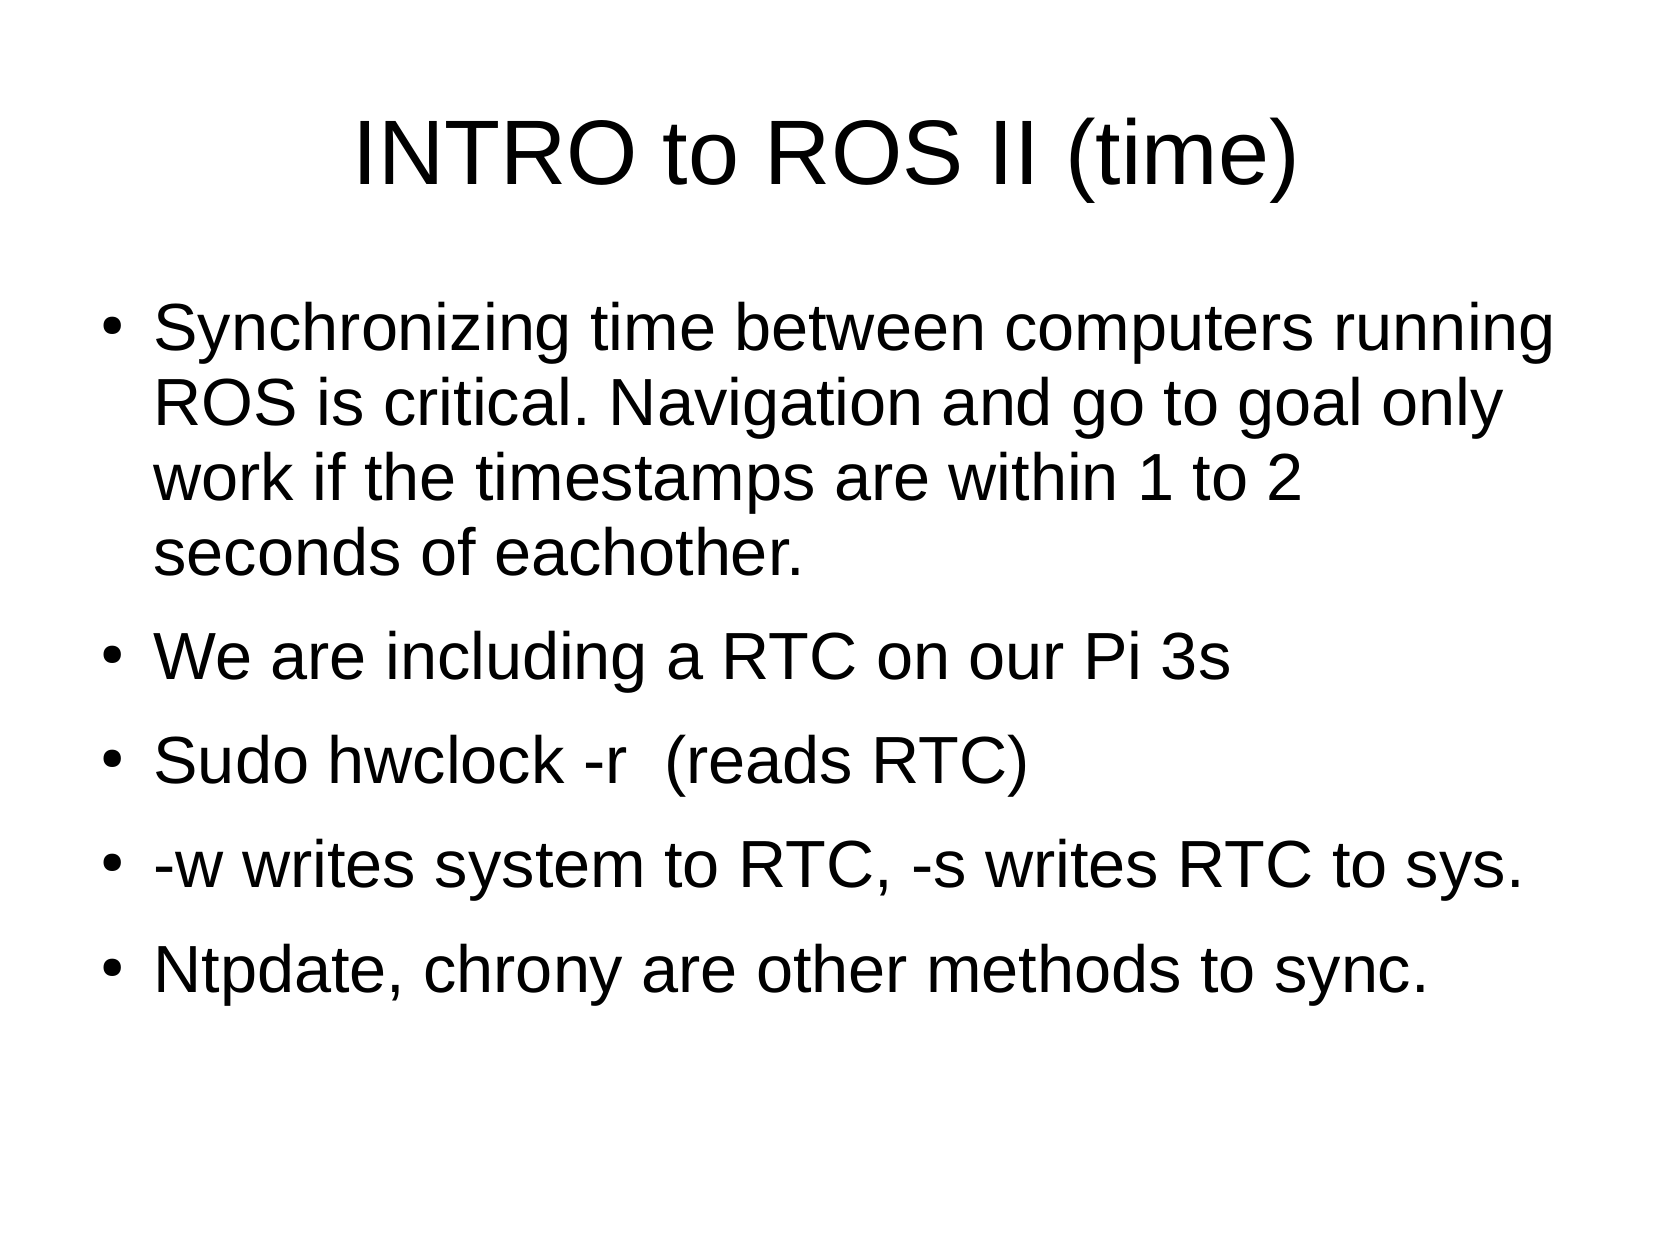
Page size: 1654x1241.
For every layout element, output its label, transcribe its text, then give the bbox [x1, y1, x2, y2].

title INTRO to ROS II (time) [82, 49, 1571, 257]
list Synchronizing time between computers running ROS is critical. Navigation and go to goal only work if the timestamps are within 1 to 2 seconds of eachother. We are including a RTC on our Pi 3s Sudo hwclock -r (reads RTC) -w writes system to RTC, -s writes RTC to sys. Ntpdate, chrony are other methods to sync. [82, 290, 1571, 1010]
